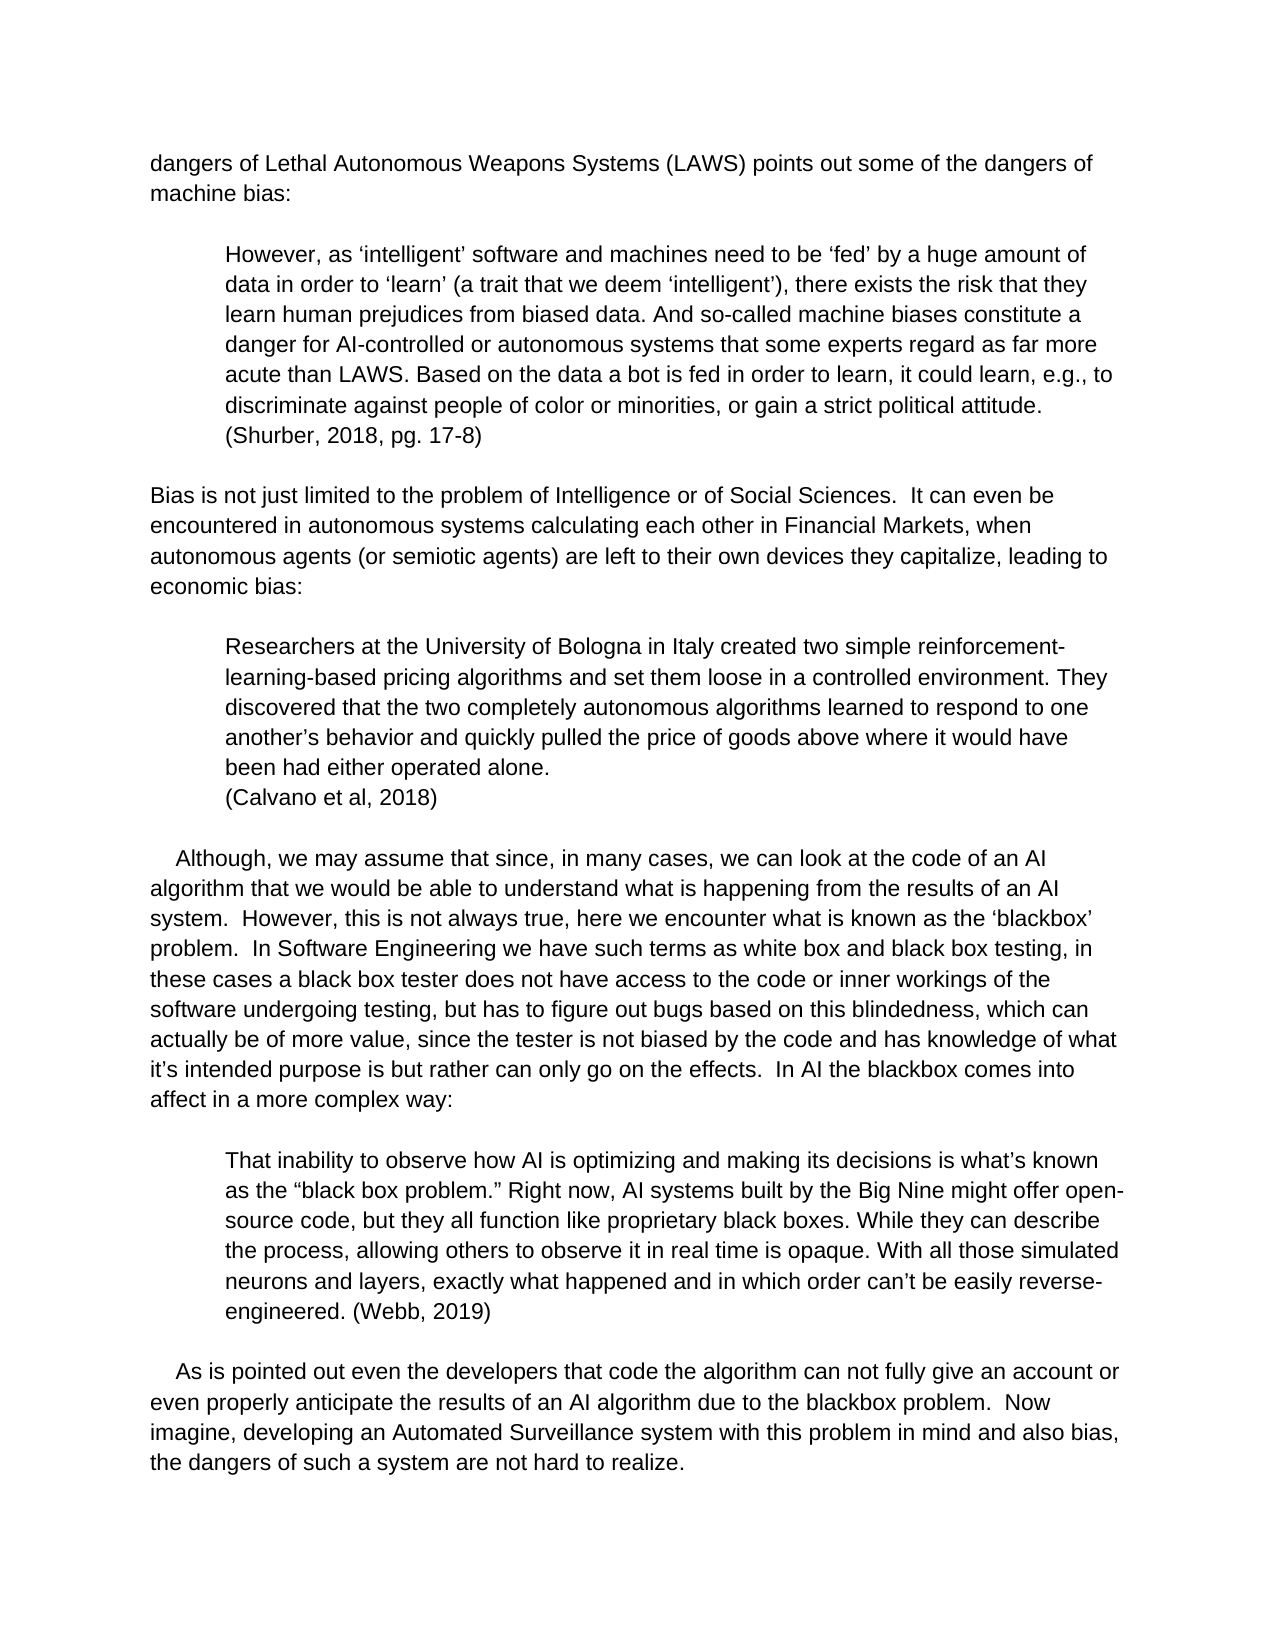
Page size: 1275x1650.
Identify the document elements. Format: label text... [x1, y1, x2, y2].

text That inability to observe how AI is optimizing and making its decisions is what’s known as the “black box problem.” Right now, AI systems built by the Big Nine might offer open-source code, but they all function like proprietary black boxes. While they can describe the process, allowing others to observe it in real time is opaque. With all those simulated neurons and layers, exactly what happened and in which order can’t be easily reverse-engineered. (Webb, 2019) [225, 1147, 1125, 1324]
text Bias is not just limited to the problem of Intelligence or of Social Sciences. It can even be encountered in autonomous systems calculating each other in Financial Markets, when autonomous agents (or semiotic agents) are left to their own devices they capitalize, leading to economic bias: [150, 482, 1125, 599]
text dangers of Lethal Autonomous Weapons Systems (LAWS) points out some of the dangers of machine bias: [150, 150, 1125, 207]
text As is pointed out even the developers that code the algorithm can not fully give an account or even properly anticipate the results of an AI algorithm due to the blackbox problem. Now imagine, developing an Automated Surveillance system with this problem in mind and also bias, the dangers of such a system are not hard to realize. [150, 1358, 1125, 1475]
text Researchers at the University of Bologna in Italy created two simple reinforcement-learning-based pricing algorithms and set them loose in a controlled environment. They discovered that the two completely autonomous algorithms learned to respond to one another’s behavior and quickly pulled the price of goods above where it would have been had either operated alone. (Calvano et al, 2018) [225, 633, 1125, 811]
text Although, we may assume that since, in many cases, we can look at the code of an AI algorithm that we would be able to understand what is happening from the results of an AI system. However, this is not always true, here we encounter what is known as the ‘blackbox’ problem. In Software Engineering we have such terms as white box and black box testing, in these cases a black box tester does not have access to the code or inner workings of the software undergoing testing, but has to figure out bugs based on this blindedness, which can actually be of more value, since the tester is not biased by the code and has knowledge of what it’s intended purpose is but rather can only go on the effects. In AI the blackbox comes into affect in a more complex way: [150, 814, 1125, 1113]
text However, as ‘intelligent’ software and machines need to be ‘fed’ by a huge amount of data in order to ‘learn’ (a trait that we deem ‘intelligent’), there exists the risk that they learn human prejudices from biased data. And so-called machine biases constitute a danger for AI-controlled or autonomous systems that some experts regard as far more acute than LAWS. Based on the data a bot is fed in order to learn, it could learn, e.g., to discriminate against people of color or minorities, or gain a strict political attitude. (Shurber, 2018, pg. 17-8) [225, 241, 1125, 478]
